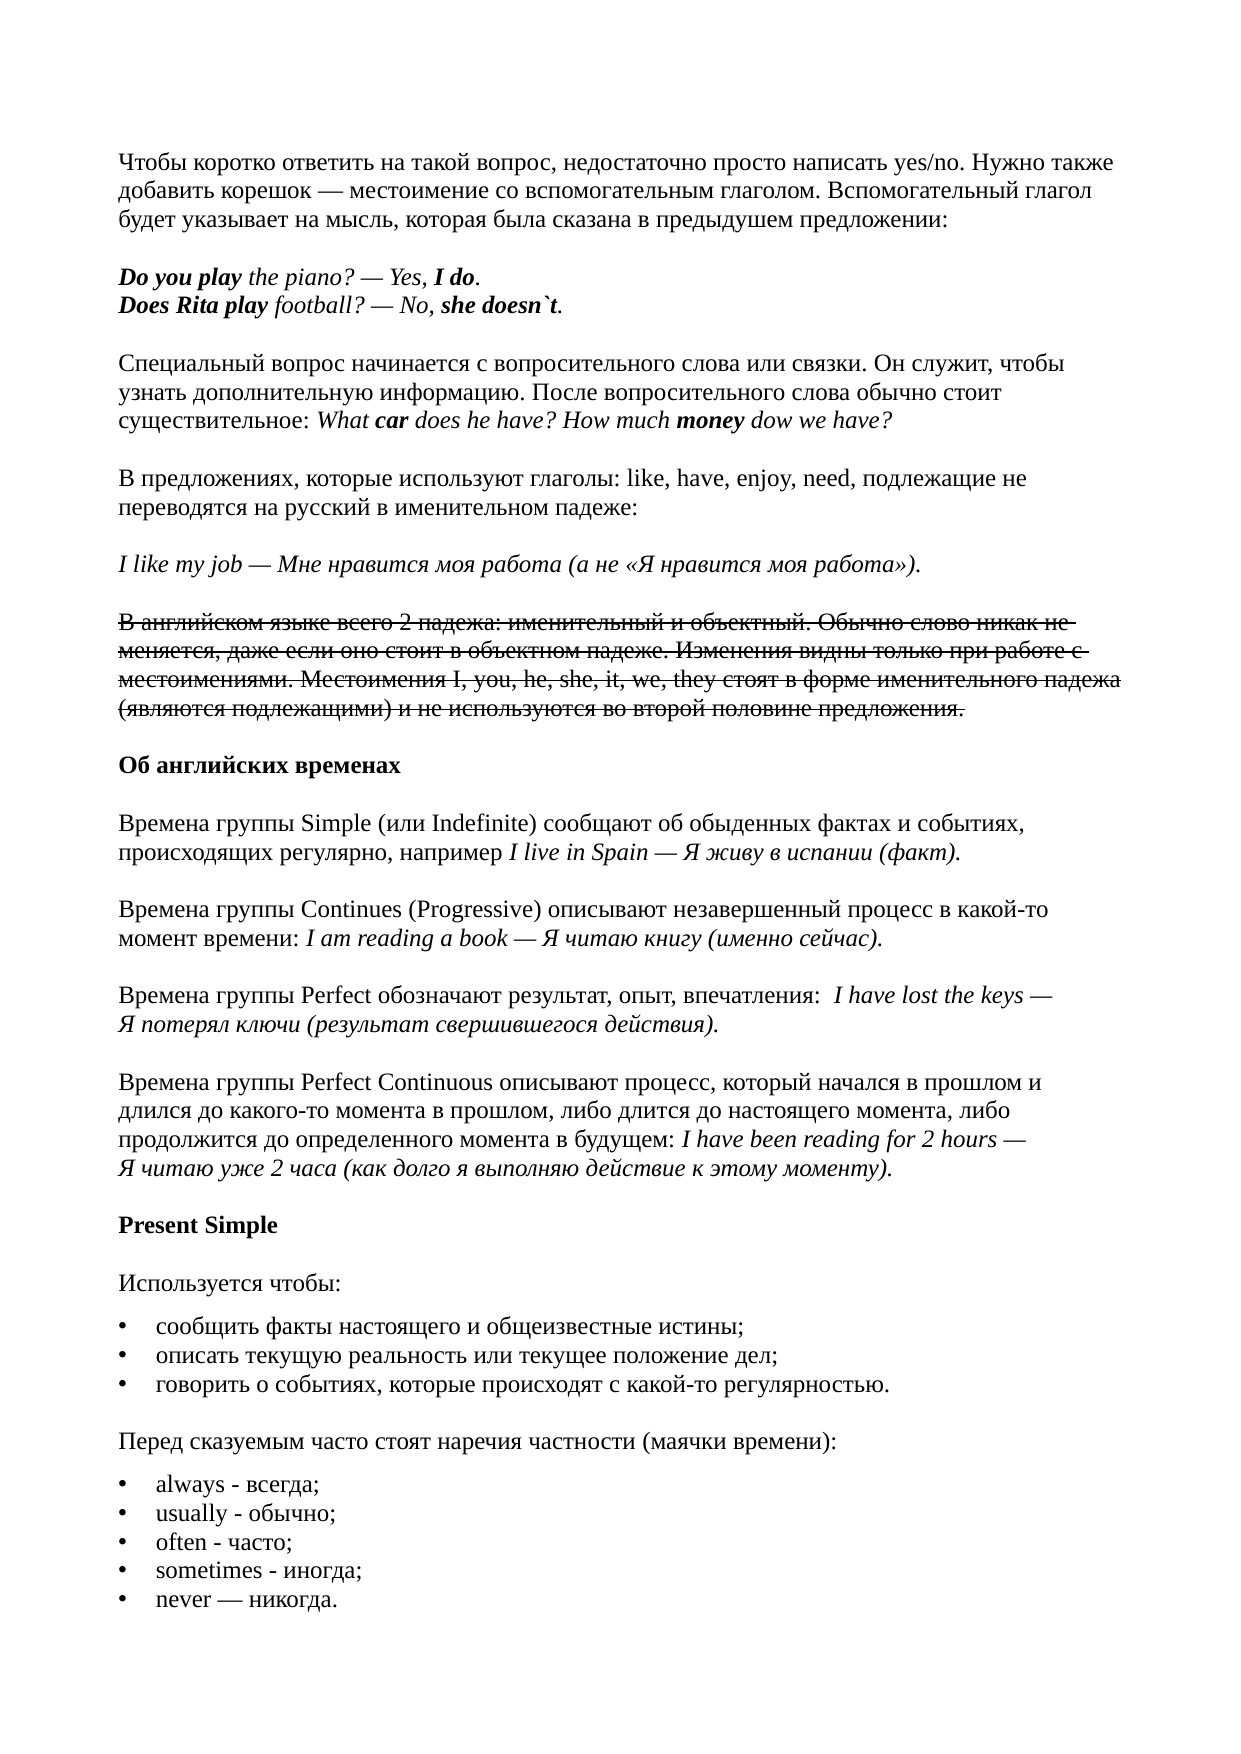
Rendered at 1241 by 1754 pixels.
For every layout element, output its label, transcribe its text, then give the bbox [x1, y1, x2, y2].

text В предложениях, которые используют глаголы: like, have, enjoy, need, подлежащие не переводятся на русский в именительном падеже: [118, 463, 1122, 521]
list never — никогда. [118, 1584, 1122, 1613]
text Present Simple [118, 1211, 1122, 1239]
list говорить о событиях, которые происходят с какой-то регулярностью. [118, 1369, 1122, 1397]
text Времена группы Perfect Continuous описывают процесс, который начался в прошлом и длился до какого-то момента в прошлом, либо длится до настоящего момента, либо продолжится до определенного момента в будущем: I have been reading for 2 hours — [118, 1067, 1122, 1153]
list often - часто; [118, 1527, 1122, 1556]
text Does Rita play football? — No, she doesn`t. [118, 291, 1122, 319]
text Специальный вопрос начинается с вопросительного слова или связки. Он служит, чтобы узнать дополнительную информацию. После вопросительного слова обычно стоит существительное: What car does he have? How much money dow we have? [118, 348, 1122, 434]
text Перед сказуемым часто стоят наречия частности (маячки времени): [118, 1426, 1122, 1455]
text Об английских временах [118, 751, 1122, 779]
text Времена группы Simple (или Indefinite) сообщают об обыденных фактах и событиях, происходящих регулярно, например I live in Spain — Я живу в испании (факт). [118, 808, 1122, 866]
list сообщить факты настоящего и общеизвестные истины; [118, 1311, 1122, 1340]
text Я потерял ключи (результат свершившегося действия). [118, 1009, 1122, 1038]
text I like my job — Мне нравится моя работа (а не «Я нравится моя работа»). [118, 549, 1122, 578]
text Времена группы Continues (Progressive) описывают незавершенный процесс в какой-то момент времени: I am reading a book — Я читаю книгу (именно сейчас). [118, 894, 1122, 952]
text Я читаю уже 2 часа (как долго я выполняю действие к этому моменту). [118, 1153, 1122, 1182]
list sometimes - иногда; [118, 1556, 1122, 1584]
text Используется чтобы: [118, 1268, 1122, 1297]
list always - всегда; [118, 1469, 1122, 1498]
list описать текущую реальность или текущее положение дел; [118, 1340, 1122, 1369]
list usually - обычно; [118, 1498, 1122, 1527]
text Времена группы Perfect обозначают результат, опыт, впечатления: I have lost the keys — [118, 981, 1122, 1009]
text Do you play the piano? — Yes, I do. [118, 262, 1122, 291]
text В английском языке всего 2 падежа: именительный и объектный. Обычно слово никак не меняется, даже если оно стоит в объектном падеже. Изменения видны только при работе с местоимениями. Местоимения I, you, he, she, it, we, they стоят в форме именительного падежа (являются подлежащими) и не используются во второй половине предложения. [118, 607, 1122, 722]
text Чтобы коротко ответить на такой вопрос, недостаточно просто написать yes/no. Нужно также добавить корешок — местоимение со вспомогательным глаголом. Вспомогательный глагол будет указывает на мысль, которая была сказана в предыдушем предложении: [118, 147, 1122, 233]
